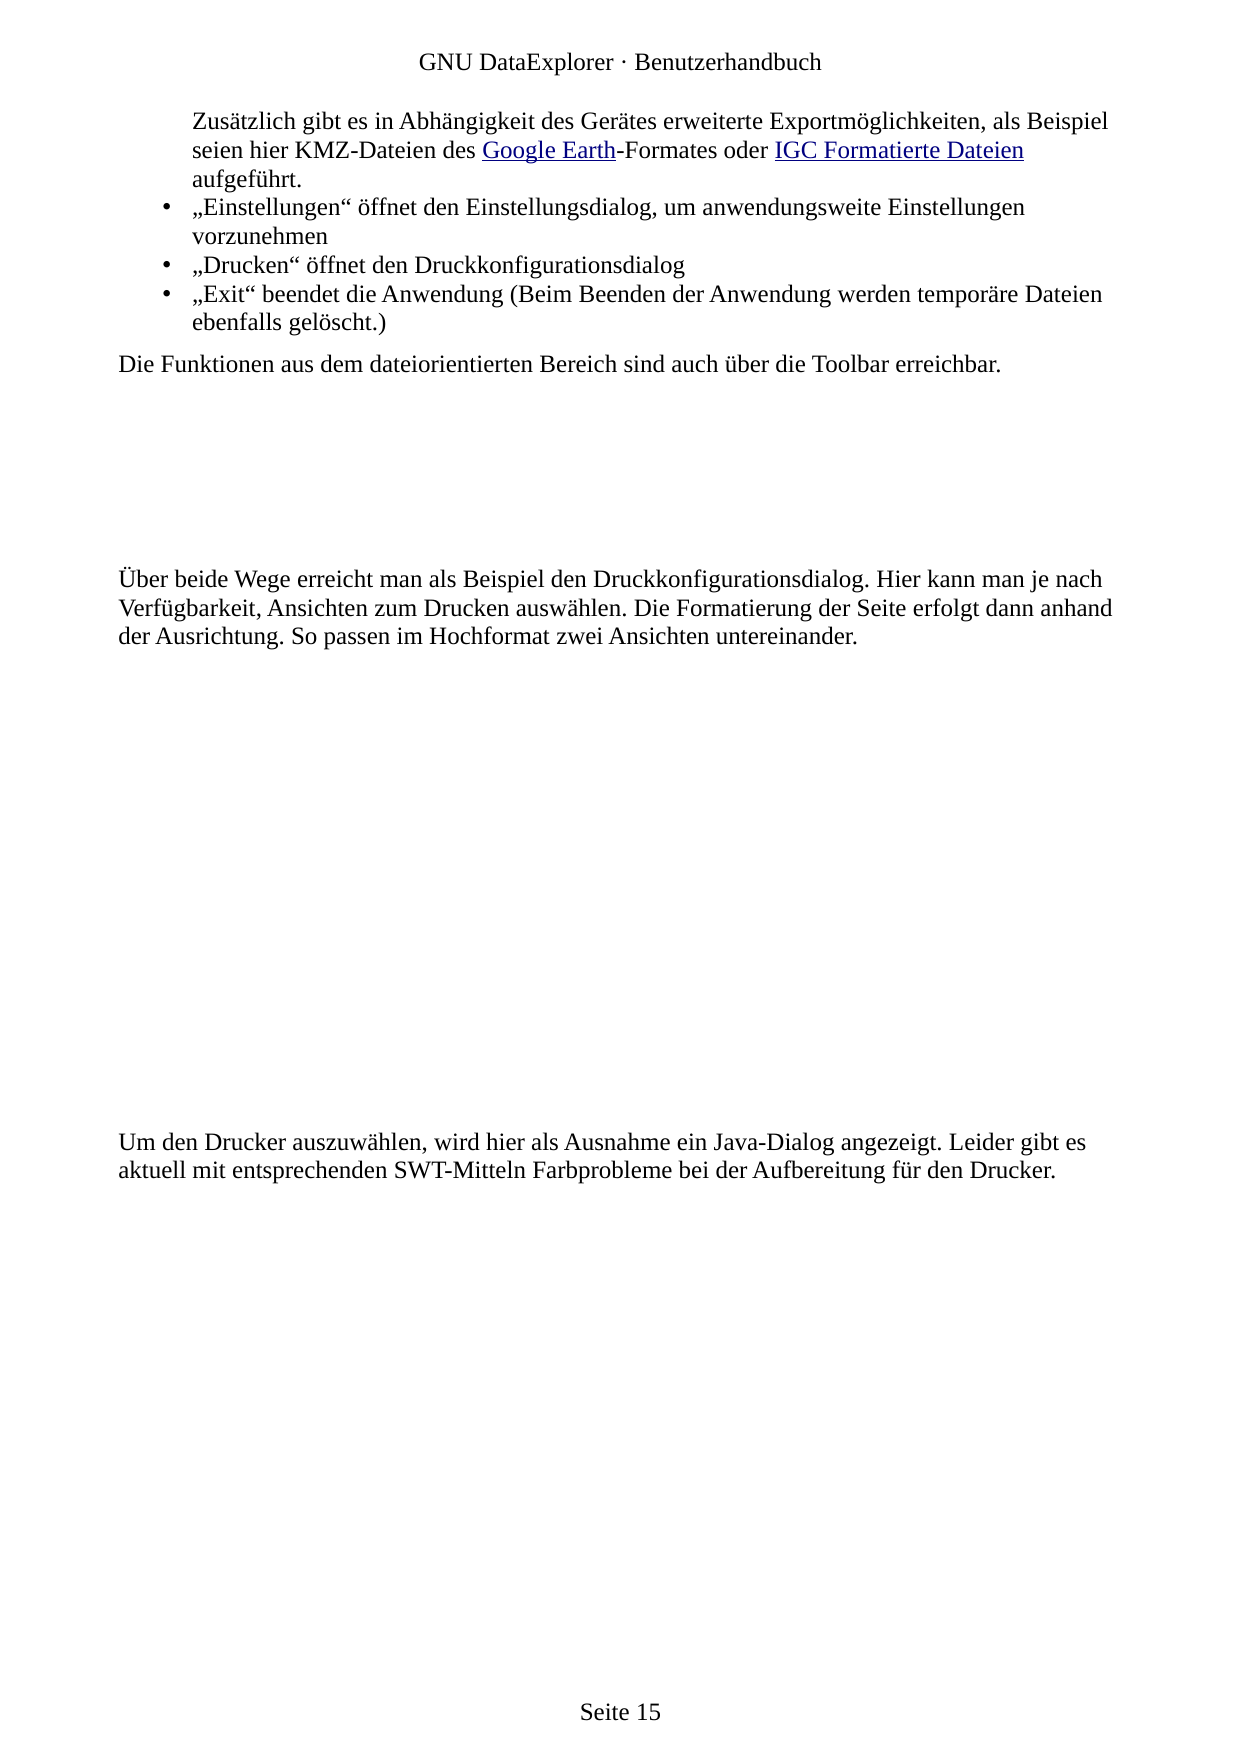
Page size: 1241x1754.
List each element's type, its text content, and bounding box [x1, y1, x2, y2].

list „Exit“ beendet die Anwendung (Beim Beenden der Anwendung werden temporäre Dateien ebenfalls gelöscht.) [162, 279, 1122, 336]
list Zusätzlich gibt es in Abhängigkeit des Gerätes erweiterte Exportmöglichkeiten, als Beispiel seien hier KMZ-Dateien des Google Earth-Formates oder IGC Formatierte Dateien aufgeführt. [162, 106, 1122, 192]
list „Drucken“ öffnet den Druckkonfigurationsdialog [162, 250, 1122, 279]
list „Einstellungen“ öffnet den Einstellungsdialog, um anwendungsweite Einstellungen vorzunehmen [162, 192, 1122, 250]
text Über beide Wege erreicht man als Beispiel den Druckkonfigurationsdialog. Hier kann man je nach Verfügbarkeit, Ansichten zum Drucken auswählen. Die Formatierung der Seite erfolgt dann anhand der Ausrichtung. So passen im Hochformat zwei Ansichten untereinander. [118, 564, 1122, 650]
text Die Funktionen aus dem dateiorientierten Bereich sind auch über die Toolbar erreichbar. [118, 349, 1122, 377]
text Um den Drucker auszuwählen, wird hier als Ausnahme ein Java-Dialog angezeigt. Leider gibt es aktuell mit entsprechenden SWT-Mitteln Farbprobleme bei der Aufbereitung für den Drucker. [118, 1127, 1122, 1184]
